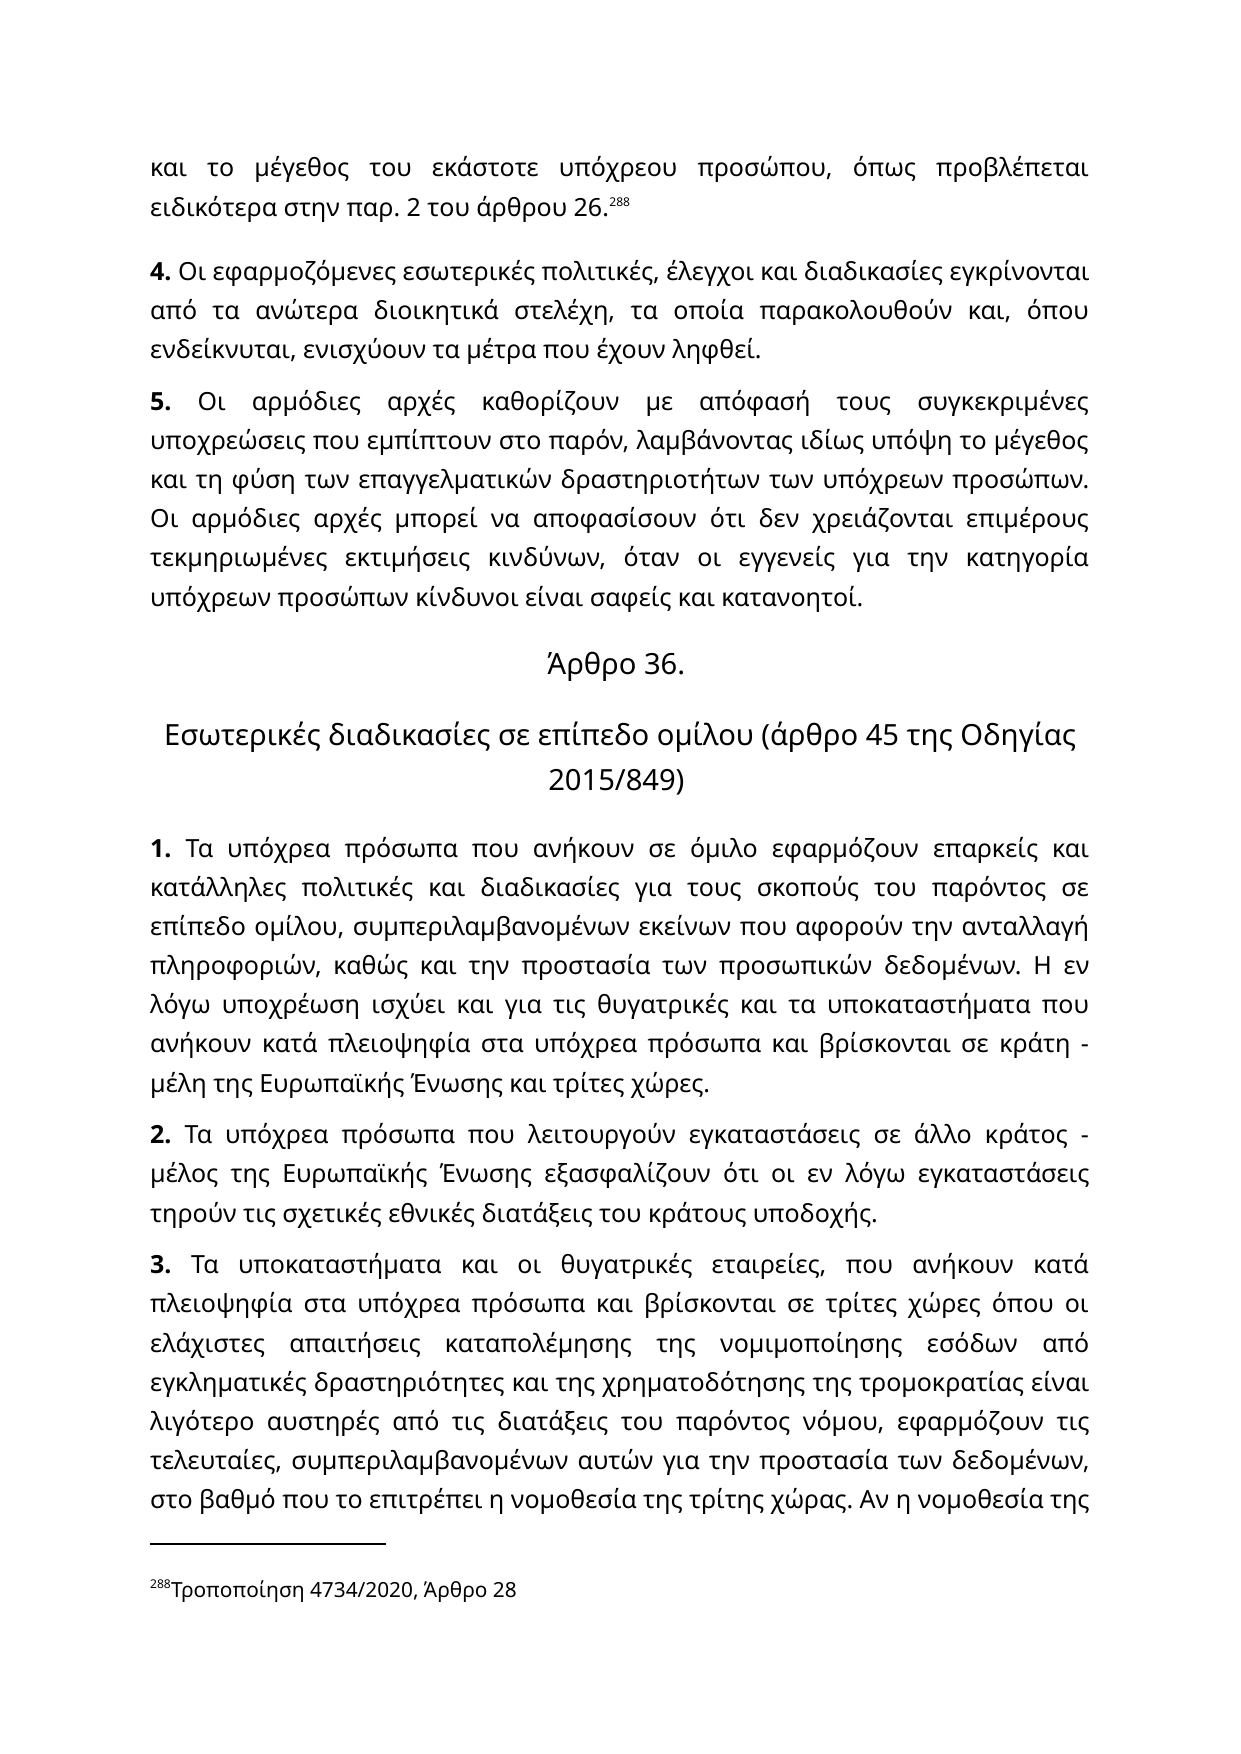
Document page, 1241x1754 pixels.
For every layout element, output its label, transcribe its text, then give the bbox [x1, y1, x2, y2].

text και το μέγεθος του εκάστοτε υπόχρεου προσώπου, όπως προβλέπεται ειδικότερα στην παρ. 2 του άρθρου 26. [150, 150, 1090, 223]
text 3. Τα υποκαταστήματα και οι θυγατρικές εταιρείες, που ανήκουν κατά πλειοψηφία στα υπόχρεα πρόσωπα και βρίσκονται σε τρίτες χώρες όπου οι ελάχιστες απαιτήσεις καταπολέμησης της νομιμοποίησης εσόδων από εγκληματικές δραστηριότητες και της χρηματοδότησης της τρομοκρατίας είναι λιγότερο αυστηρές από τις διατάξεις του παρόντος νόμου, εφαρμόζουν τις τελευταίες, συμπεριλαμβανομένων αυτών για την προστασία των δεδομένων, στο βαθμό που το επιτρέπει η νομοθεσία της τρίτης χώρας. Αν η νομοθεσία της [150, 1247, 1090, 1516]
text Τροποποίηση 4734/2020, Άρθρο 28 [150, 1576, 1090, 1604]
text 5. Οι αρμόδιες αρχές καθορίζουν με απόφασή τους συγκεκριμένες υποχρεώσεις που εμπίπτουν στο παρόν, λαμβάνοντας ιδίως υπόψη το μέγεθος και τη φύση των επαγγελματικών δραστηριοτήτων των υπόχρεων προσώπων. Οι αρμόδιες αρχές μπορεί να αποφασίσουν ότι δεν χρειάζονται επιμέρους τεκμηριωμένες εκτιμήσεις κινδύνων, όταν οι εγγενείς για την κατηγορία υπόχρεων προσώπων κίνδυνοι είναι σαφείς και κατανοητοί. [150, 383, 1090, 613]
subtitle Άρθρο 36. [150, 643, 1090, 683]
text 1. Τα υπόχρεα πρόσωπα που ανήκουν σε όμιλο εφαρμόζουν επαρκείς και κατάλληλες πολιτικές και διαδικασίες για τους σκοπούς του παρόντος σε επίπεδο ομίλου, συμπεριλαμβανομένων εκείνων που αφορούν την ανταλλαγή πληροφοριών, καθώς και την προστασία των προσωπικών δεδομένων. Η εν λόγω υποχρέωση ισχύει και για τις θυγατρικές και τα υποκαταστήματα που ανήκουν κατά πλειοψηφία στα υπόχρεα πρόσωπα και βρίσκονται σε κράτη - μέλη της Ευρωπαϊκής Ένωσης και τρίτες χώρες. [150, 830, 1090, 1099]
text 2. Τα υπόχρεα πρόσωπα που λειτουργούν εγκαταστάσεις σε άλλο κράτος - μέλος της Ευρωπαϊκής Ένωσης εξασφαλίζουν ότι οι εν λόγω εγκαταστάσεις τηρούν τις σχετικές εθνικές διατάξεις του κράτους υποδοχής. [150, 1117, 1090, 1229]
text 4. Οι εφαρμοζόμενες εσωτερικές πολιτικές, έλεγχοι και διαδικασίες εγκρίνονται από τα ανώτερα διοικητικά στελέχη, τα οποία παρακολουθούν και, όπου ενδείκνυται, ενισχύουν τα μέτρα που έχουν ληφθεί. [150, 253, 1090, 366]
subtitle Εσωτερικές διαδικασίες σε επίπεδο ομίλου (άρθρο 45 της Οδηγίας 2015/849) [150, 714, 1090, 799]
